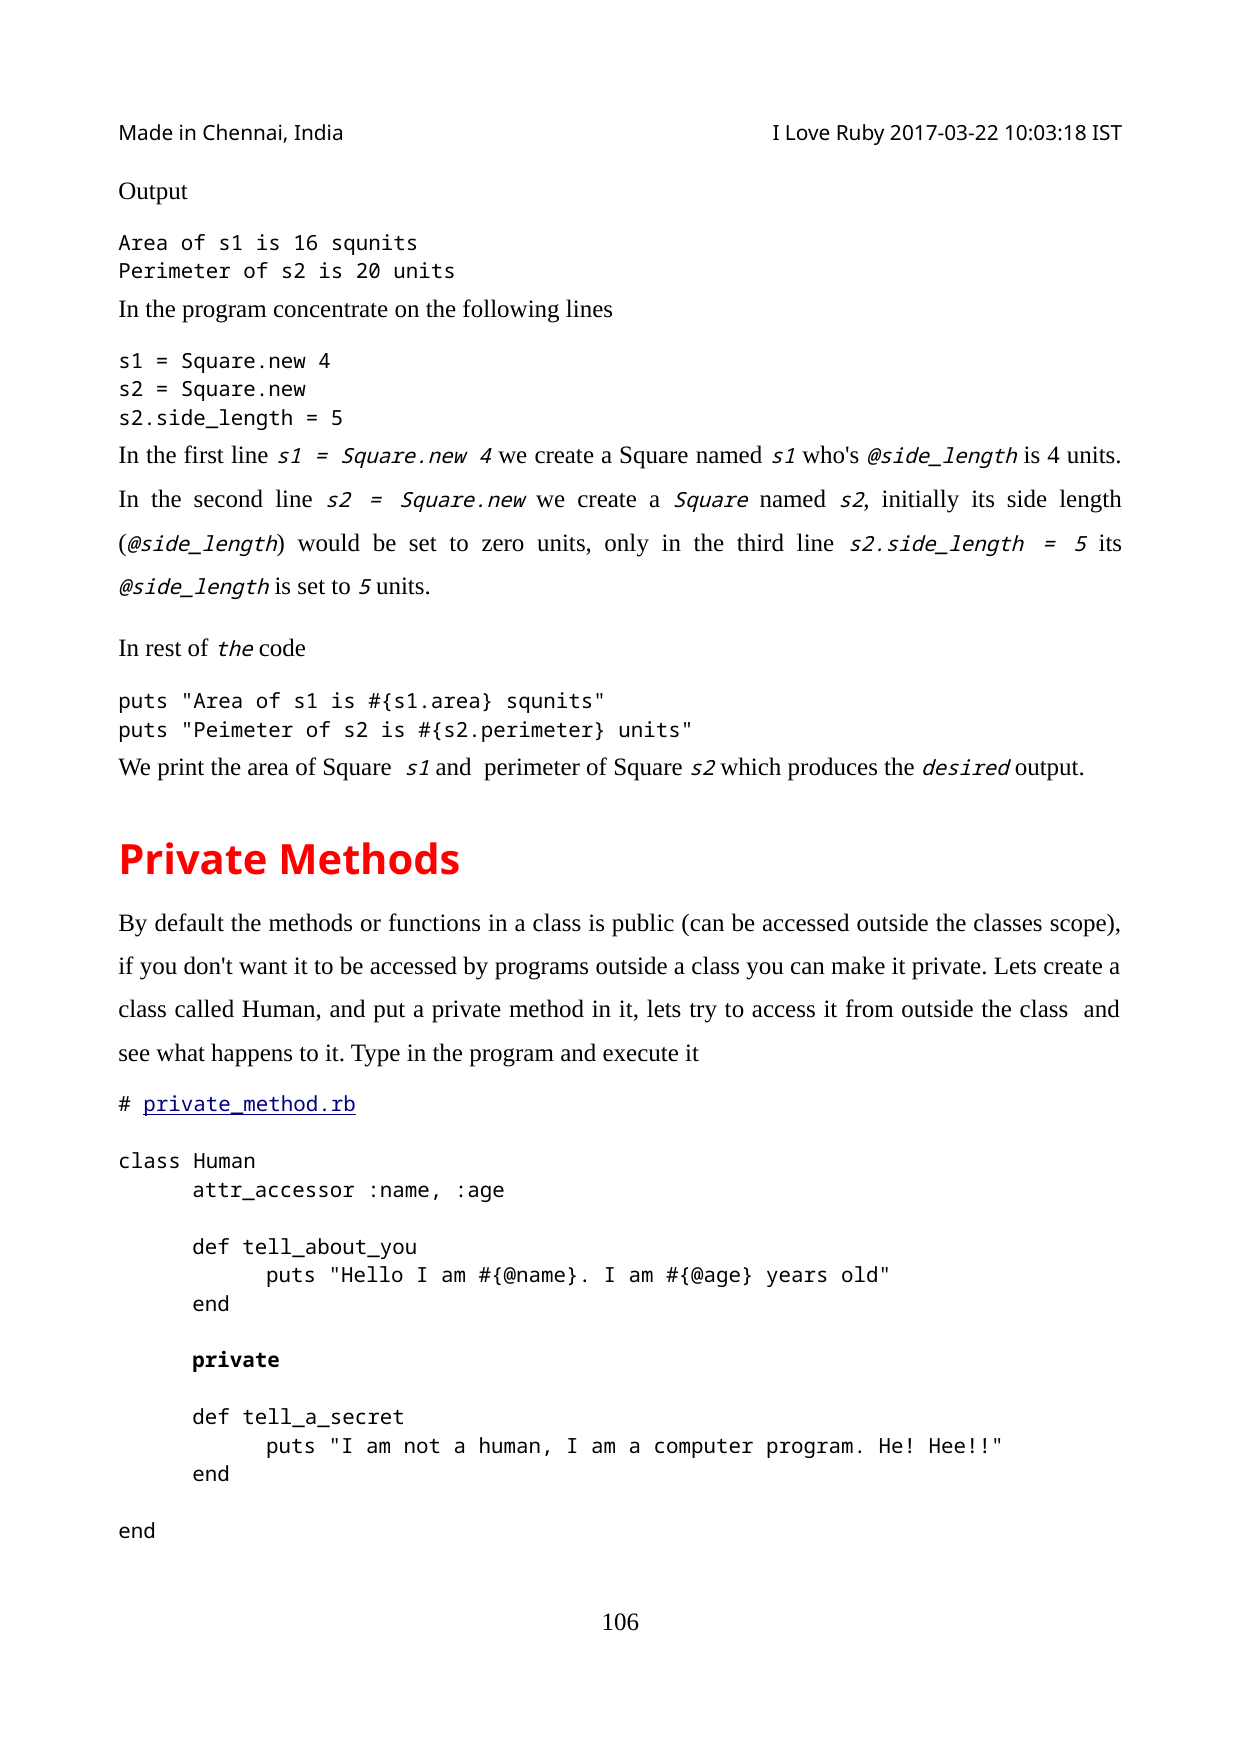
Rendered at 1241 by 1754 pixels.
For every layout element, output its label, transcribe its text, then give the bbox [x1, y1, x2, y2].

text attr_accessor :name, :age [118, 1175, 1122, 1203]
text puts "I am not a human, I am a computer program. He! Hee!!" [118, 1431, 1122, 1459]
text s2 = Square.new [118, 374, 1122, 403]
text end [118, 1289, 1122, 1317]
text In the first line s1 = Square.new 4 we create a Square named s1 who's @side_length is 4 units. In the second line s2 = Square.new we create a Square named s2, initially its side length (@side_length) would be set to zero units, only in the third line s2.side_length = 5 its @side_length is set to 5 units. [118, 440, 1122, 601]
text Output [118, 176, 1122, 205]
text We print the area of Square s1 and perimeter of Square s2 which produces the desired output. [118, 752, 1122, 782]
text In rest of the code [118, 633, 1122, 663]
text end [118, 1516, 1122, 1544]
text private [118, 1346, 1122, 1374]
text In the program concentrate on the following lines [118, 294, 1122, 322]
text s2.side_length = 5 [118, 403, 1122, 431]
text puts "Peimeter of s2 is #{s2.perimeter} units" [118, 715, 1122, 743]
text By default the methods or functions in a class is public (can be accessed outside the classes scope), if you don't want it to be accessed by programs outside a class you can make it private. Lets create a class called Human, and put a private method in it, lets try to access it from outside the class and see what happens to it. Type in the program and execute it [118, 908, 1122, 1066]
text end [118, 1459, 1122, 1488]
text def tell_about_you [118, 1232, 1122, 1260]
subtitle Private Methods [118, 830, 1122, 887]
text s1 = Square.new 4 [118, 346, 1122, 374]
text Area of s1 is 16 squnits [118, 228, 1122, 256]
text class Human [118, 1146, 1122, 1175]
text Perimeter of s2 is 20 units [118, 256, 1122, 285]
text # private_method.rb [118, 1089, 1122, 1118]
text puts "Hello I am #{@name}. I am #{@age} years old" [118, 1260, 1122, 1289]
text puts "Area of s1 is #{s1.area} squnits" [118, 686, 1122, 715]
text def tell_a_secret [118, 1402, 1122, 1431]
